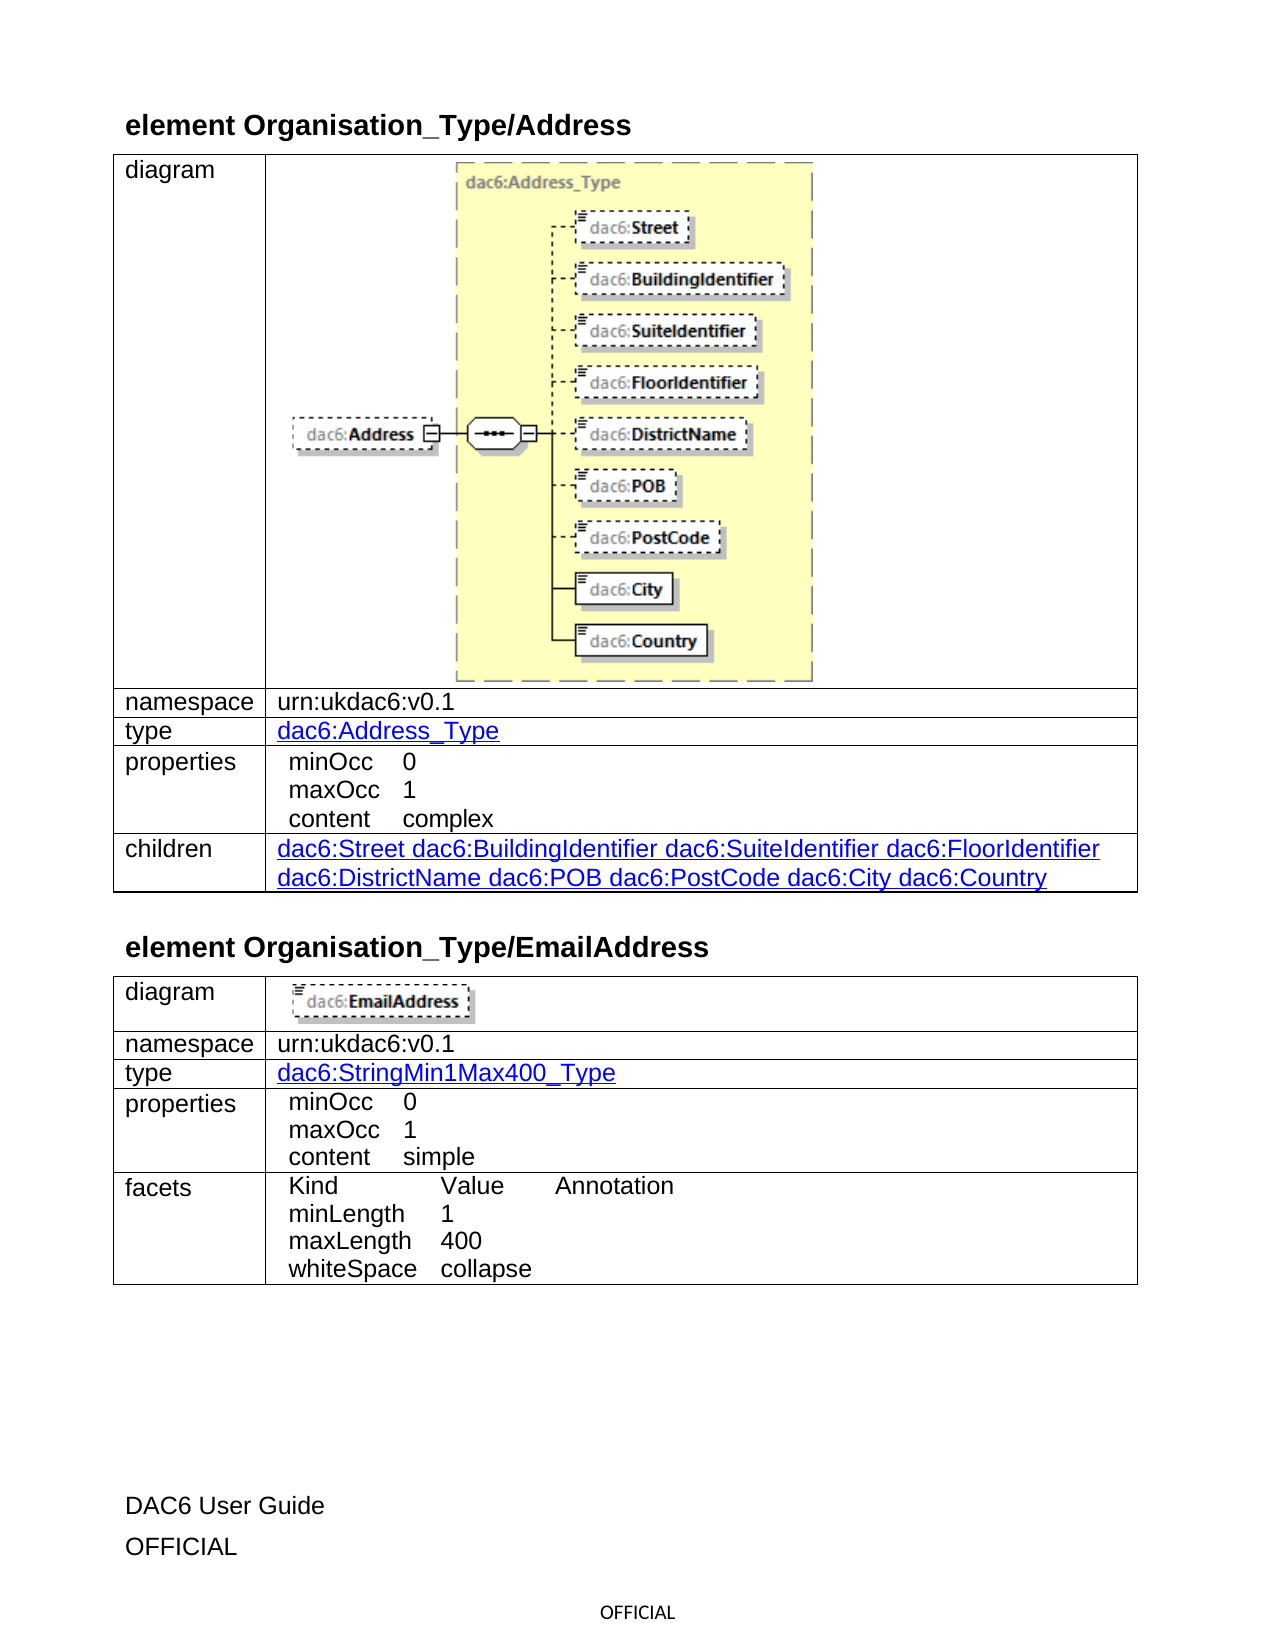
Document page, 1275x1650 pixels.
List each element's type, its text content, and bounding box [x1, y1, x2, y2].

table_cell dac6:StringMin1Max400_Type [266, 1060, 1137, 1088]
subtitle element Organisation_Type/EmailAddress [125, 930, 1164, 963]
table_cell [529, 1201, 1137, 1228]
table_cell [429, 1117, 529, 1144]
table_cell [391, 1173, 428, 1201]
table_cell properties [114, 1089, 265, 1172]
table_header diagram [114, 155, 265, 688]
subtitle element Organisation_Type/Address [125, 108, 1164, 141]
table_cell type [114, 718, 265, 745]
table_cell [429, 1089, 529, 1117]
table_cell minOcc 0 maxOcc 1 content complex [266, 746, 1137, 833]
table_cell whiteSpace [266, 1256, 428, 1284]
table_cell [529, 1117, 1137, 1144]
table_cell [529, 1228, 1137, 1256]
table_header [266, 977, 1137, 1031]
table_cell urn:ukdac6:v0.1 [266, 1032, 1137, 1059]
table_header diagram [114, 977, 265, 1031]
table_cell minLength [266, 1201, 428, 1228]
table_cell [529, 1089, 1137, 1117]
table_cell maxLength [266, 1228, 428, 1256]
table_header [266, 155, 1137, 688]
table_cell properties [114, 746, 265, 833]
table_cell Kind [266, 1173, 391, 1201]
table_cell namespace [114, 1032, 265, 1059]
table_cell dac6:Address_Type [266, 718, 1137, 745]
table_cell collapse [429, 1256, 529, 1284]
table_cell content [266, 1144, 391, 1172]
table_cell Value [429, 1173, 529, 1201]
table_cell 1 [391, 1117, 428, 1144]
table_cell [529, 1144, 1137, 1172]
table_cell 1 [429, 1201, 529, 1228]
table_cell urn:ukdac6:v0.1 [266, 689, 1137, 717]
table_cell facets [114, 1173, 265, 1284]
table_cell type [114, 1060, 265, 1088]
table_cell 0 [391, 1089, 428, 1117]
table_cell simple [391, 1144, 529, 1172]
table_cell namespace [114, 689, 265, 717]
table_cell children [114, 834, 265, 891]
table_cell minOcc [266, 1089, 391, 1117]
table_cell [529, 1256, 1137, 1284]
table_cell Annotation [529, 1173, 1137, 1201]
table_cell dac6:Street dac6:BuildingIdentifier dac6:SuiteIdentifier dac6:FloorIdentifier dac6:DistrictName dac6:POB dac6:PostCode dac6:City dac6:Country [266, 834, 1137, 891]
table_cell maxOcc [266, 1117, 391, 1144]
table_cell 400 [429, 1228, 529, 1256]
